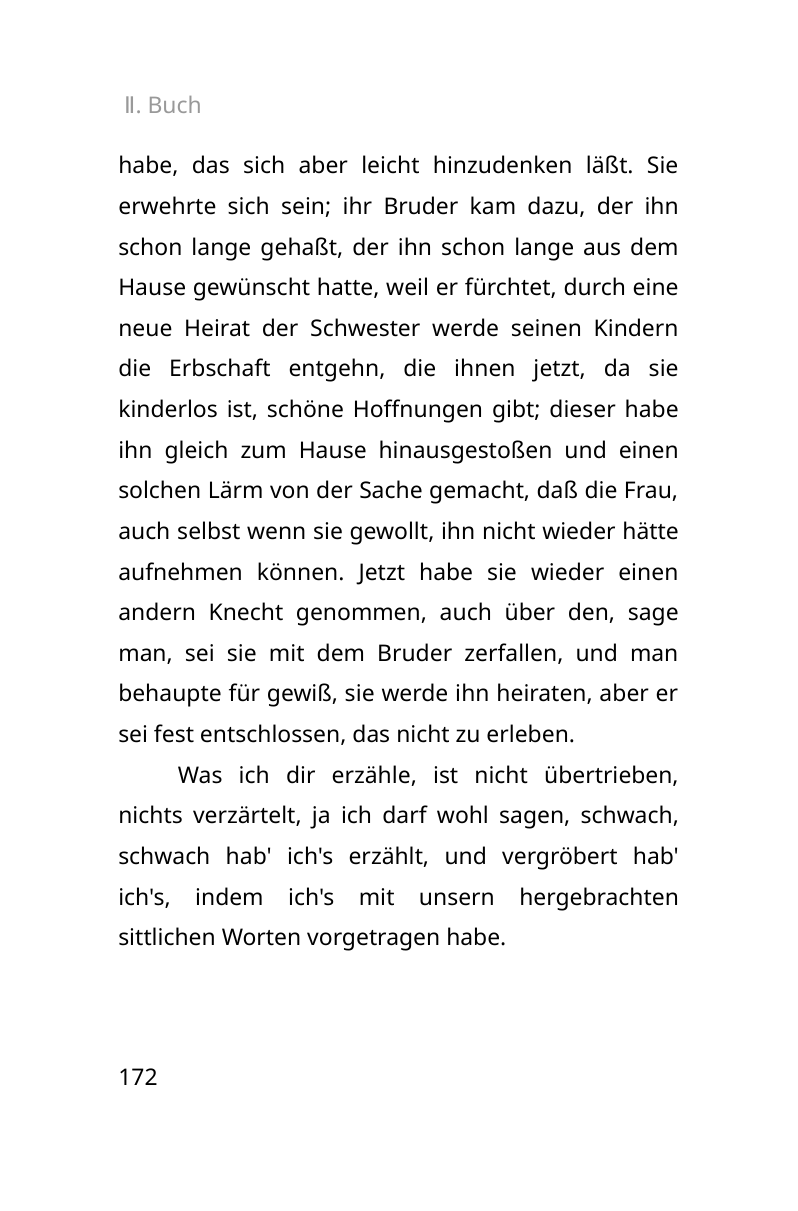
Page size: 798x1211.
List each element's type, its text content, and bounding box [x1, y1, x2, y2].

text Was ich dir erzähle, ist nicht übertrieben, nichts verzärtelt, ja ich darf wohl sagen, schwach, schwach hab' ich's erzählt, und vergröbert hab' ich's, indem ich's mit unsern hergebrachten sittlichen Worten vorgetragen habe. [118, 759, 679, 952]
text habe, das sich aber leicht hinzudenken läßt. Sie erwehrte sich sein; ihr Bruder kam dazu, der ihn schon lange gehaßt, der ihn schon lange aus dem Hause gewünscht hatte, weil er fürchtet, durch eine neue Heirat der Schwester werde seinen Kindern die Erbschaft entgehn, die ihnen jetzt, da sie kinderlos ist, schöne Hoffnungen gibt; dieser habe ihn gleich zum Hause hinausgestoßen und einen solchen Lärm von der Sache gemacht, daß die Frau, auch selbst wenn sie gewollt, ihn nicht wieder hätte aufnehmen können. Jetzt habe sie wieder einen andern Knecht genommen, auch über den, sage man, sei sie mit dem Bruder zerfallen, und man behaupte für gewiß, sie werde ihn heiraten, aber er sei fest entschlossen, das nicht zu erleben. [118, 149, 679, 749]
